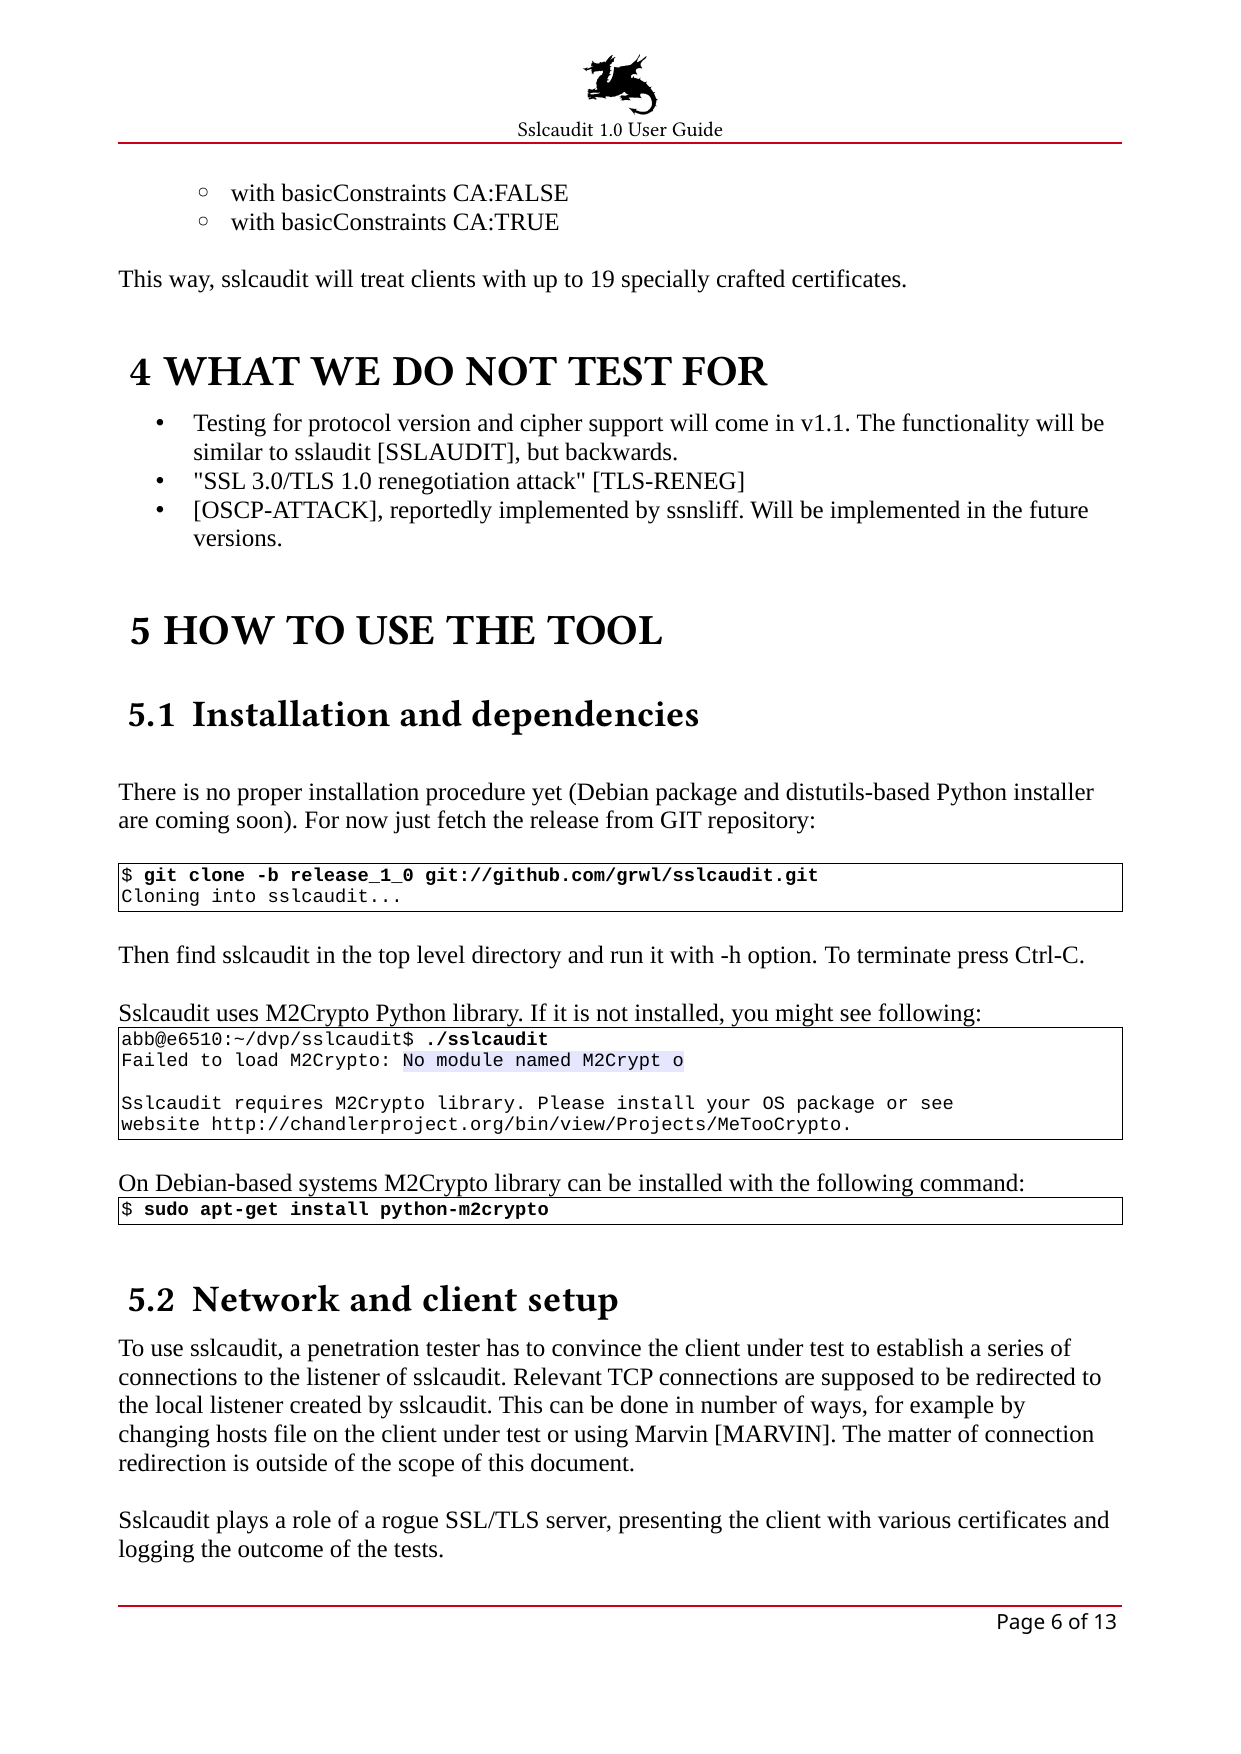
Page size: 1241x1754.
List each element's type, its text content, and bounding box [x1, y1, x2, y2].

text Sslcaudit plays a role of a rogue SSL/TLS server, presenting the client with various certificates and logging the outcome of the tests. [118, 1506, 1122, 1563]
text Cloning into sslcaudit... [119, 884, 1122, 911]
text On Debian-based systems M2Crypto library can be installed with the following command: [118, 1168, 1122, 1197]
text This way, sslcaudit will treat clients with up to 19 specially crafted certificates. [118, 264, 1122, 293]
subtitle HOW TO USE THE TOOL [118, 606, 1122, 655]
picture [582, 54, 658, 115]
text Sslcaudit uses M2Crypto Python library. If it is not installed, you might see following: [118, 998, 1122, 1027]
list Testing for protocol version and cipher support will come in v1.1. The functionality will be similar to sslaudit [SSLAUDIT], but backwards. [156, 408, 1122, 466]
text Sslcaudit requires M2Crypto library. Please install your OS package or see [119, 1090, 1122, 1112]
subtitle Installation and dependencies [118, 693, 1122, 735]
subtitle WHAT WE DO NOT TEST FOR [118, 347, 1122, 396]
text $ sudo apt-get install python-m2crypto [119, 1198, 1122, 1224]
list "SSL 3.0/TLS 1.0 renegotiation attack" [TLS-RENEG] [156, 466, 1122, 495]
text $ git clone -b release_1_0 git://github.com/grwl/sslcaudit.git [119, 864, 1122, 884]
text To use sslcaudit, a penetration tester has to convince the client under test to establish a series of connections to the listener of sslcaudit. Relevant TCP connections are supposed to be redirected to the local listener created by sslcaudit. This can be done in number of ways, for example by changing hosts file on the client under test or using Marvin [MARVIN]. The matter of connection redirection is outside of the scope of this document. [118, 1333, 1122, 1477]
text Failed to load M2Crypto: No module named M2Crypt o [119, 1048, 1122, 1072]
text Then find sslcaudit in the top level directory and run it with -h option. To terminate press Ctrl-C. [118, 940, 1122, 969]
subtitle Network and client setup [118, 1278, 1122, 1321]
text abb@e6510:~/dvp/sslcaudit$ ./sslcaudit [119, 1028, 1122, 1048]
list with basicConstraints CA:TRUE [193, 207, 1122, 236]
text website http://chandlerproject.org/bin/view/Projects/MeTooCrypto. [119, 1112, 1122, 1139]
list with basicConstraints CA:FALSE [193, 178, 1122, 207]
list [OSCP-ATTACK], reportedly implemented by ssnsliff. Will be implemented in the future versions. [156, 495, 1122, 552]
text There is no proper installation procedure yet (Debian package and distutils-based Python installer are coming soon). For now just fetch the release from GIT repository: [118, 777, 1122, 834]
